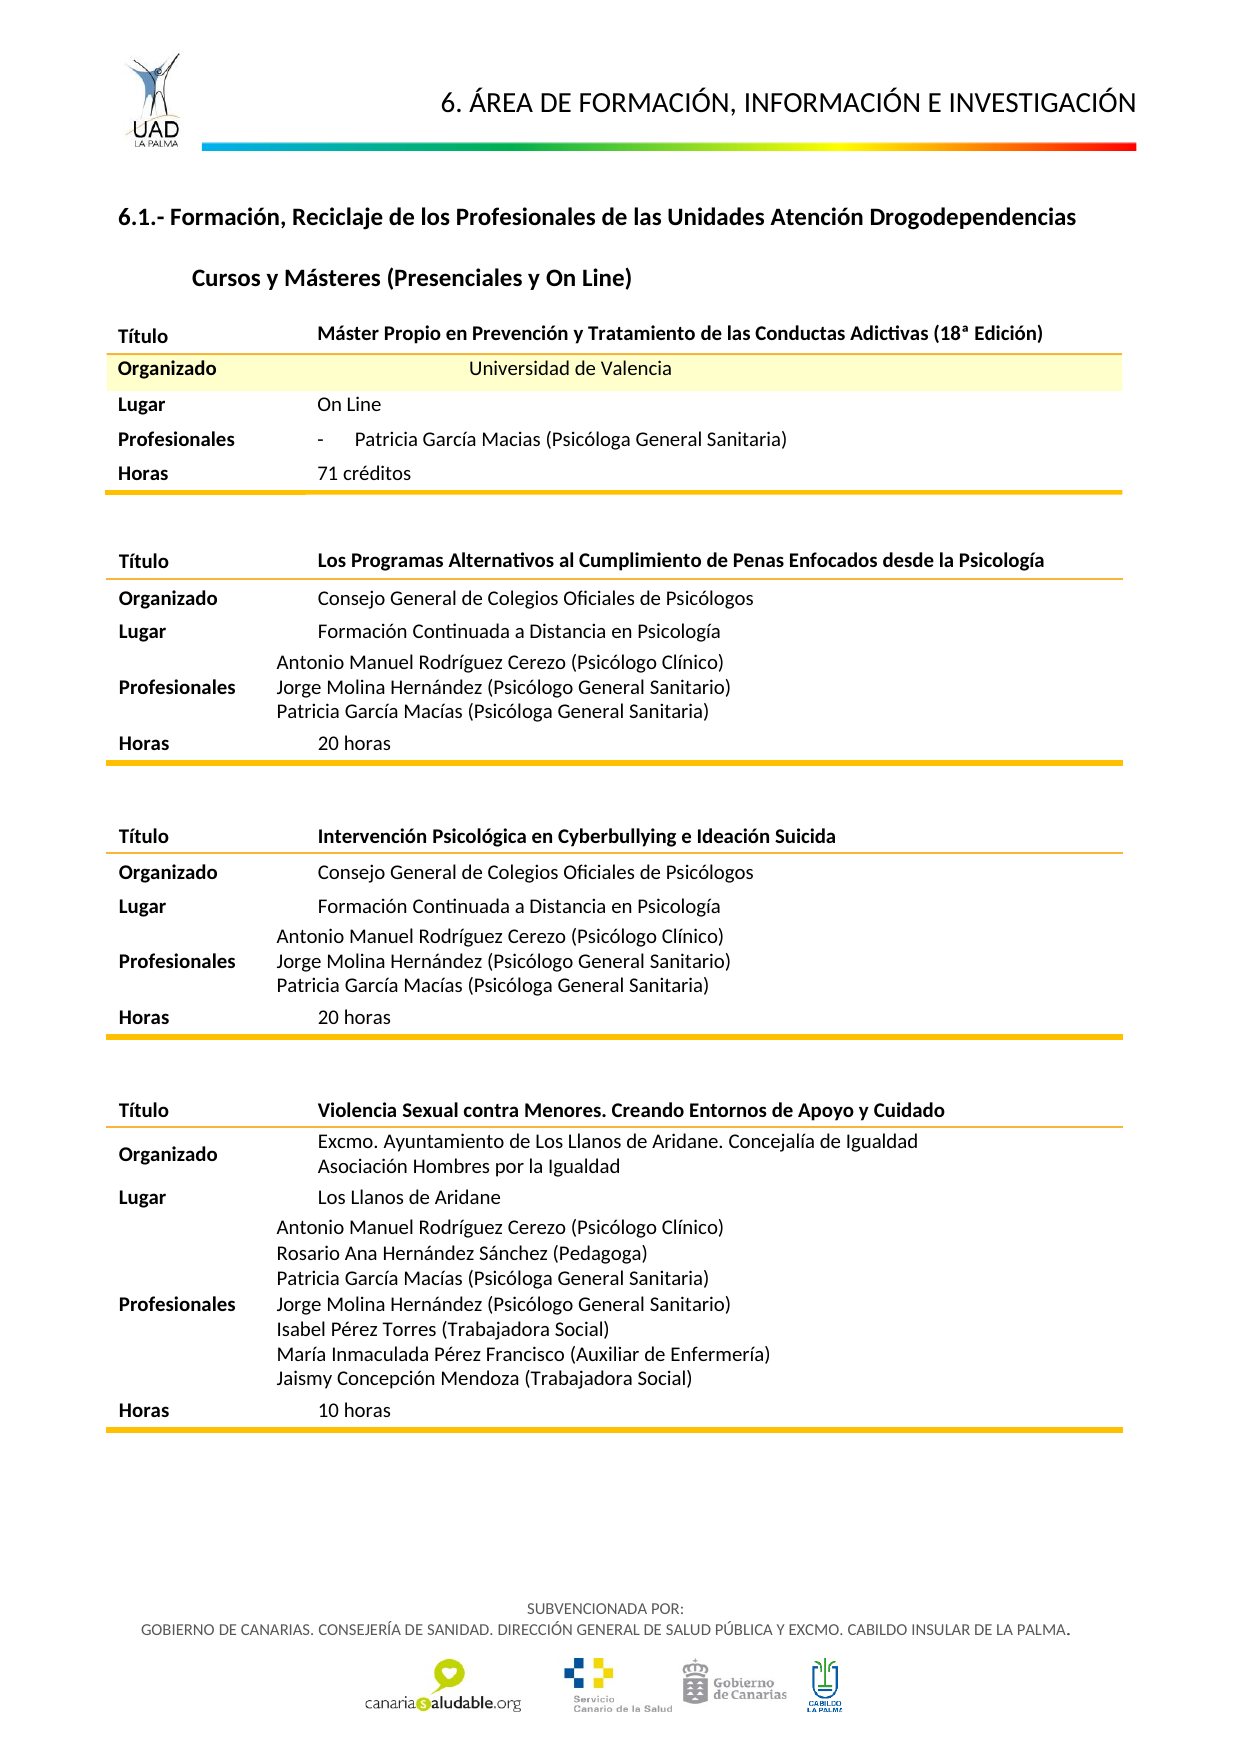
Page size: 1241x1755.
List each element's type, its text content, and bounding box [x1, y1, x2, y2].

table_cell Horas [106, 999, 276, 1034]
table_header Intervención Psicológica en Cyberbullying e Ideación Suicida [276, 826, 1123, 852]
table_cell Lugar [106, 614, 276, 649]
table_header Violencia Sexual contra Menores. Creando Entornos de Apoyo y Cuidado [276, 1100, 1123, 1126]
table_cell Consejo General de Colegios Oficiales de Psicólogos [276, 580, 1123, 613]
table_header Título [106, 826, 276, 852]
table_cell Horas [106, 1393, 276, 1427]
table_cell Antonio Manuel Rodríguez Cerezo (Psicólogo Clínico) Jorge Molina Hernández (Psicólogo General Sanitario) Patricia García Macías (Psicóloga General Sanitaria) [276, 923, 1123, 999]
table_cell Horas [106, 725, 276, 760]
text Título Máster Propio en Prevención y Tratamiento de las Conductas Adictivas (18ª Edición) [118, 323, 1205, 348]
table_cell Antonio Manuel Rodríguez Cerezo (Psicólogo Clínico) Jorge Molina Hernández (Psicólogo General Sanitario) Patricia García Macías (Psicóloga General Sanitaria) [276, 649, 1123, 725]
table_cell Lugar [106, 1179, 276, 1214]
table_cell 20 horas [276, 999, 1123, 1034]
table_cell Profesionales [106, 923, 276, 999]
table_cell Consejo General de Colegios Oficiales de Psicólogos [276, 854, 1123, 888]
table_cell Organizado [106, 1128, 276, 1179]
table_cell Organizado [106, 580, 276, 613]
table_cell Los Llanos de Aridane [276, 1179, 1123, 1214]
text Profesionales - Patricia García Macias (Psicóloga General Sanitaria) [118, 426, 1122, 452]
table_cell Excmo. Ayuntamiento de Los Llanos de Aridane. Concejalía de Igualdad Asociación Hombres por la Igualdad [276, 1128, 1123, 1179]
table_cell Profesionales [106, 649, 276, 725]
table_cell Antonio Manuel Rodríguez Cerezo (Psicólogo Clínico) Rosario Ana Hernández Sánchez (Pedagoga) Patricia García Macías (Psicóloga General Sanitaria) Jorge Molina Hernández (Psicólogo General Sanitario) Isabel Pérez Torres (Trabajadora Social) María Inmaculada Pérez Francisco (Auxiliar de Enfermería) Jaismy Concepción Mendoza (Trabajadora Social) [276, 1215, 1123, 1393]
text Horas 71 créditos [118, 460, 1205, 485]
table_cell Lugar [106, 888, 276, 923]
table_header Título [106, 550, 276, 578]
table_cell Profesionales [106, 1215, 276, 1393]
table_cell Organizado [106, 854, 276, 888]
table_header Los Programas Alternativos al Cumplimiento de Penas Enfocados desde la Psicología [276, 550, 1123, 578]
table_header Título [106, 1100, 276, 1126]
table_cell 20 horas [276, 725, 1123, 760]
table_cell 10 horas [276, 1393, 1123, 1427]
text Lugar On Line [118, 350, 1205, 416]
text 6.1.- Formación, Reciclaje de los Profesionales de las Unidades Atención Drogodependencias Cursos y Másteres (Presenciales y On Line) [118, 201, 1139, 292]
table_cell Formación Continuada a Distancia en Psicología [276, 888, 1123, 923]
table_cell Formación Continuada a Distancia en Psicología [276, 614, 1123, 649]
